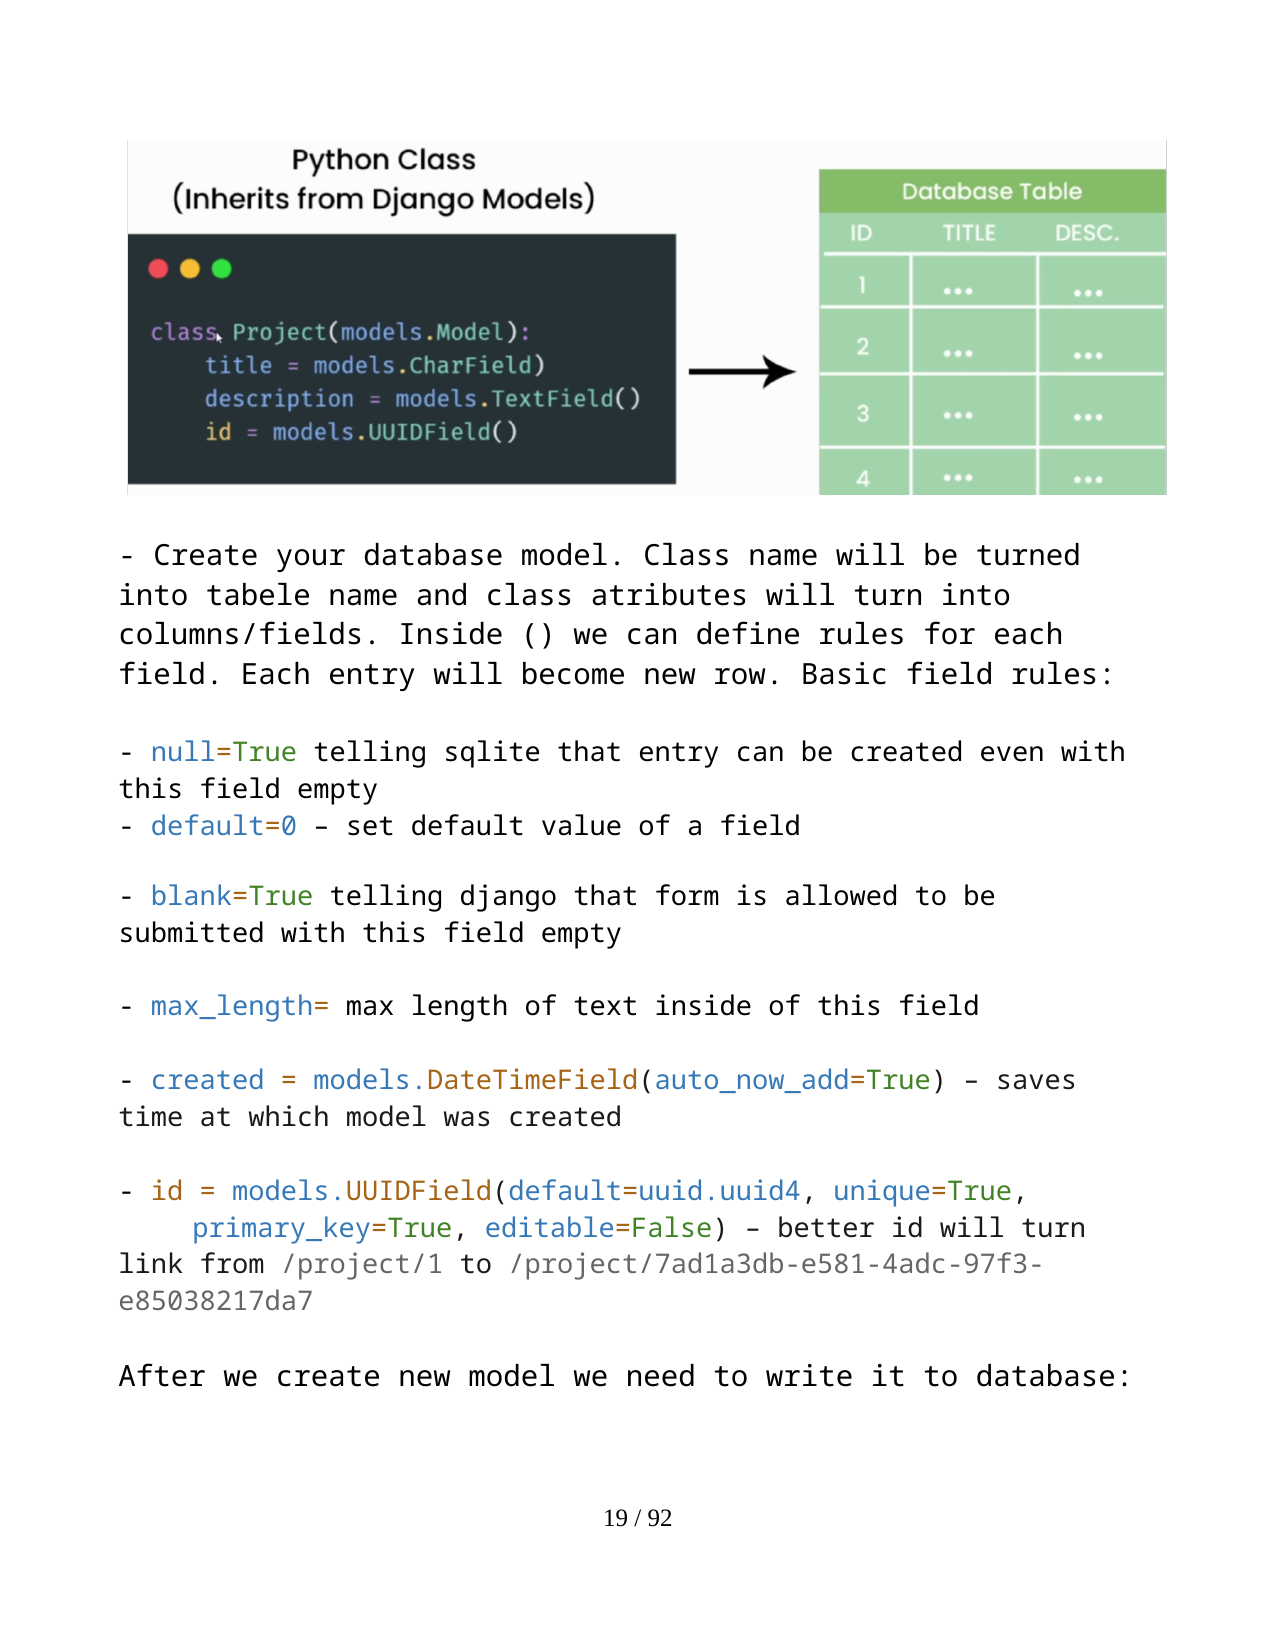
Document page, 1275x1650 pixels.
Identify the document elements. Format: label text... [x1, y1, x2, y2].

text - null=True telling sqlite that entry can be created even with this field empty [118, 733, 1157, 806]
text - default=0 – set default value of a field [118, 806, 1157, 843]
picture [127, 140, 1167, 495]
text - Create your database model. Class name will be turned into tabele name and class atributes will turn into columns/fields. Inside () we can define rules for each field. Each entry will become new row. Basic field rules: [118, 534, 1157, 693]
text - id = models.UUIDField(default=uuid.uuid4, unique=True, primary_key=True, editable=False) – better id will turn link from /project/1 to /project/7ad1a3db-e581-4adc-97f3-e85038217da7 [118, 1171, 1157, 1319]
text - blank=True telling django that form is allowed to be submitted with this field empty [118, 876, 1157, 950]
text After we create new model we need to write it to database: [118, 1356, 1157, 1395]
text - created = models.DateTimeField(auto_now_add=True) – saves time at which model was created [118, 1061, 1157, 1134]
text - max_length= max length of text inside of this field [118, 987, 1157, 1024]
